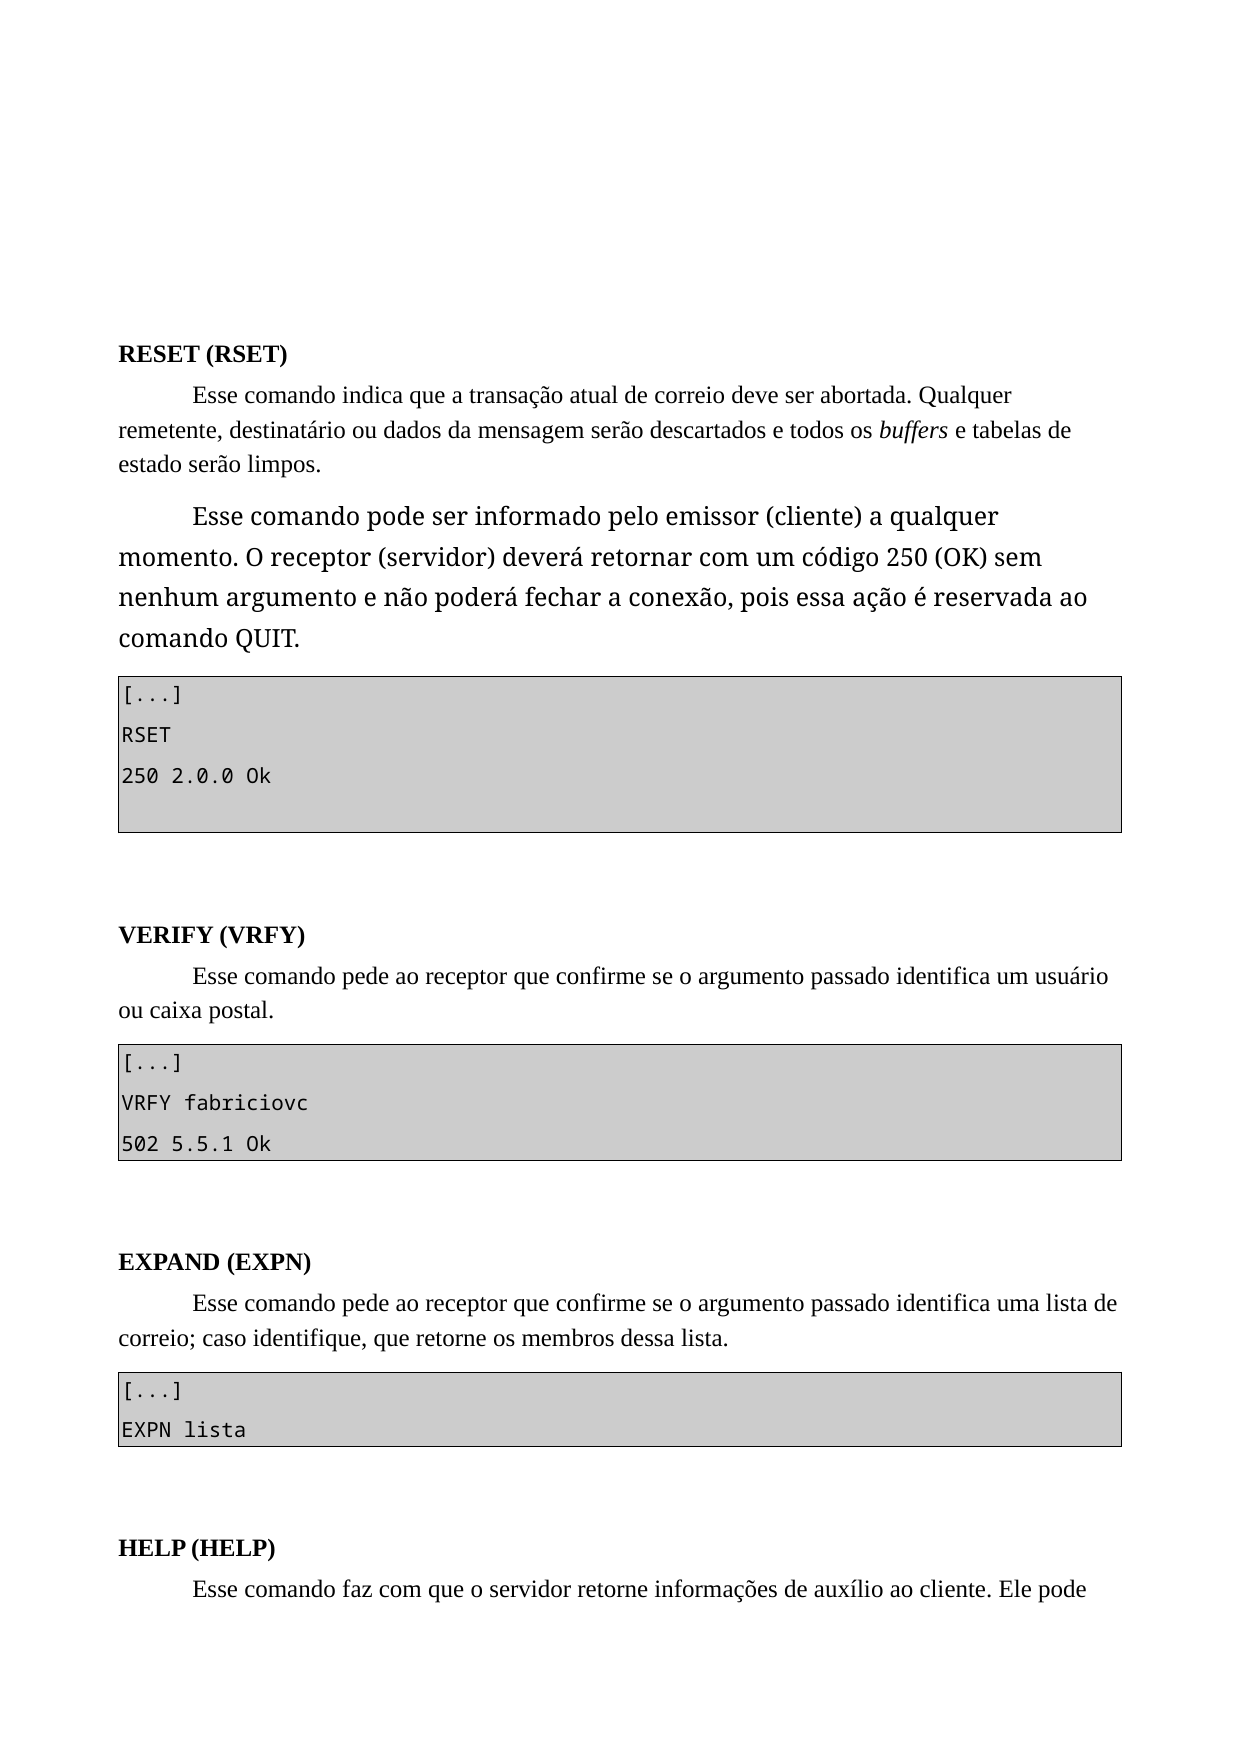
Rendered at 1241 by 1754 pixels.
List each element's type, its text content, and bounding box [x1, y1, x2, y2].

text 502 5.5.1 Ok [119, 1126, 1121, 1160]
subtitle VERIFY (VRFY) [118, 920, 1122, 948]
text Esse comando pede ao receptor que confirme se o argumento passado identifica um usuário ou caixa postal. [118, 961, 1122, 1024]
subtitle EXPAND (EXPN) [118, 1247, 1122, 1276]
text [...] [119, 1045, 1121, 1076]
text Esse comando indica que a transação atual de correio deve ser abortada. Qualquer remetente, destinatário ou dados da mensagem serão descartados e todos os buffers e tabelas de estado serão limpos. [118, 380, 1122, 478]
subtitle HELP (HELP) [118, 1533, 1122, 1562]
text 250 2.0.0 Ok [119, 758, 1121, 789]
text EXPN lista [119, 1412, 1121, 1446]
text [...] [119, 1373, 1121, 1403]
text Esse comando pode ser informado pelo emissor (cliente) a qualquer momento. O receptor (servidor) deverá retornar com um código 250 (OK) sem nenhum argumento e não poderá fechar a conexão, pois essa ação é reservada ao comando QUIT. [118, 498, 1122, 655]
subtitle RESET (RSET) [118, 339, 1122, 368]
text Esse comando faz com que o servidor retorne informações de auxílio ao cliente. Ele pode [118, 1574, 1122, 1603]
text [...] [119, 677, 1121, 708]
text VRFY fabriciovc [119, 1085, 1121, 1117]
text RSET [119, 717, 1121, 749]
text Esse comando pede ao receptor que confirme se o argumento passado identifica uma lista de correio; caso identifique, que retorne os membros dessa lista. [118, 1288, 1122, 1351]
